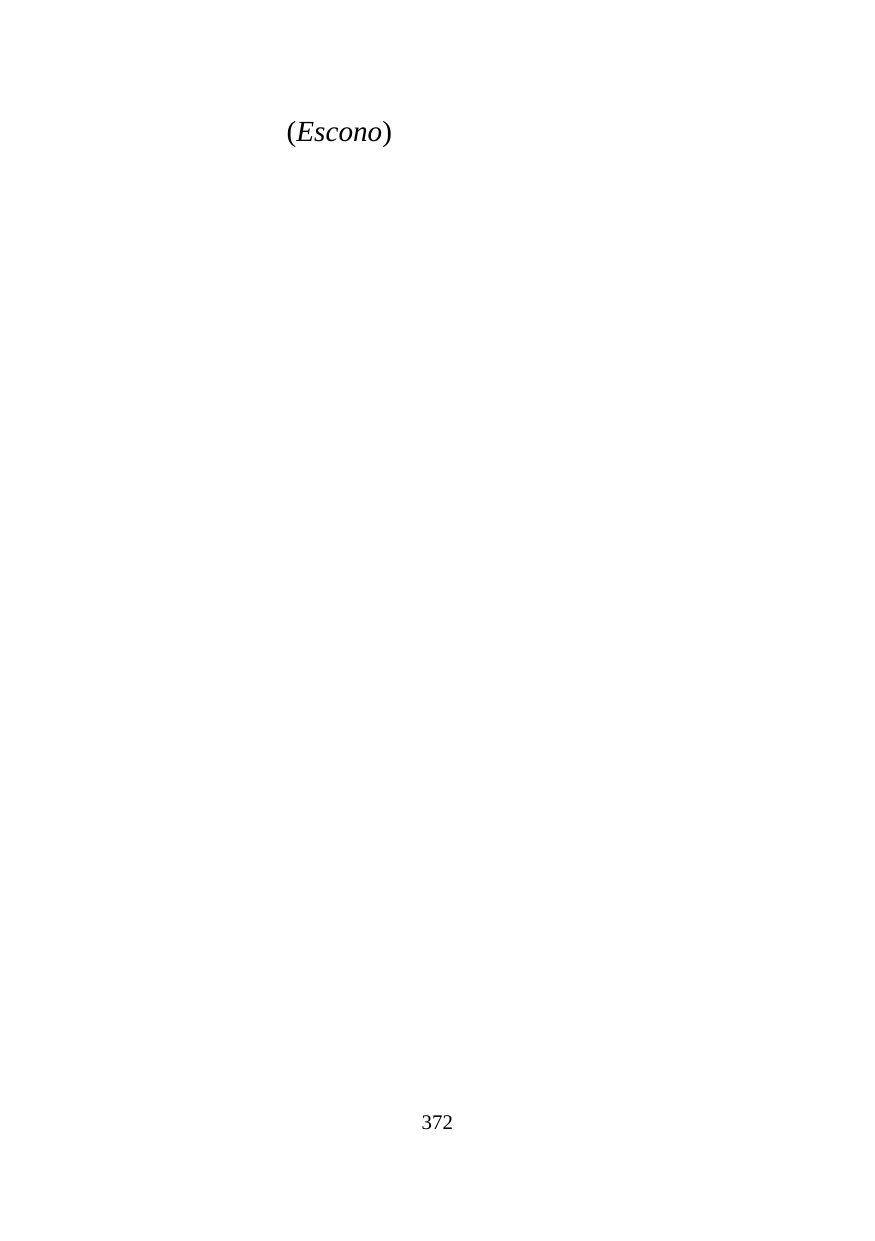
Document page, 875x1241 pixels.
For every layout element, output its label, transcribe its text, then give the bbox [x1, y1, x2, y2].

table_cell [106, 106, 279, 248]
table_cell (Escono) [279, 106, 768, 248]
